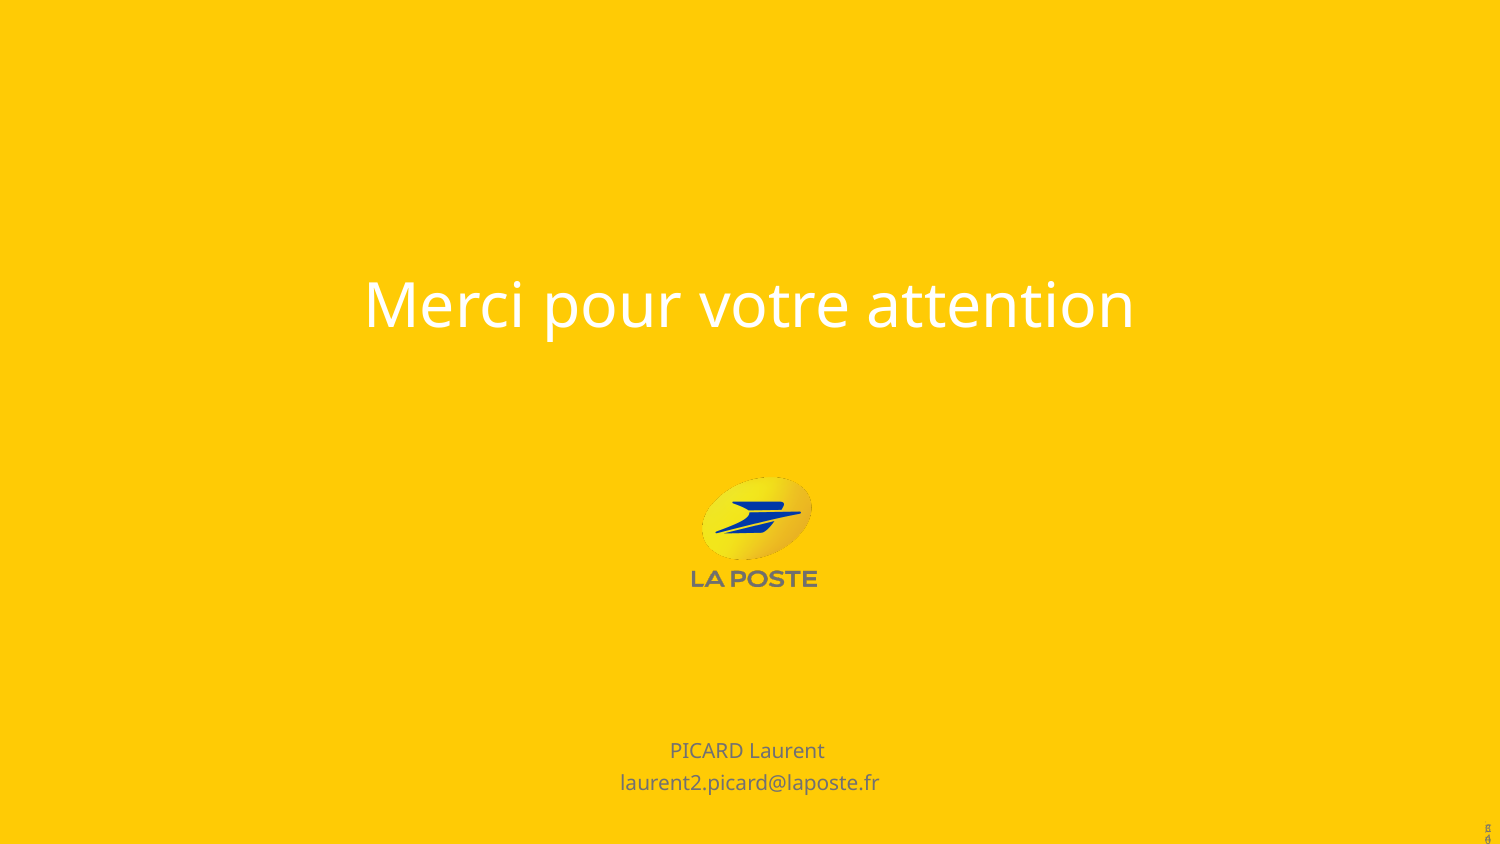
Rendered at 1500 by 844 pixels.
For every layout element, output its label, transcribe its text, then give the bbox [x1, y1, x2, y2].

title Merci pour votre attention [144, 150, 1356, 340]
picture [667, 445, 846, 623]
list PICARD Laurent laurent2.picard@laposte.fr [454, 646, 1046, 795]
